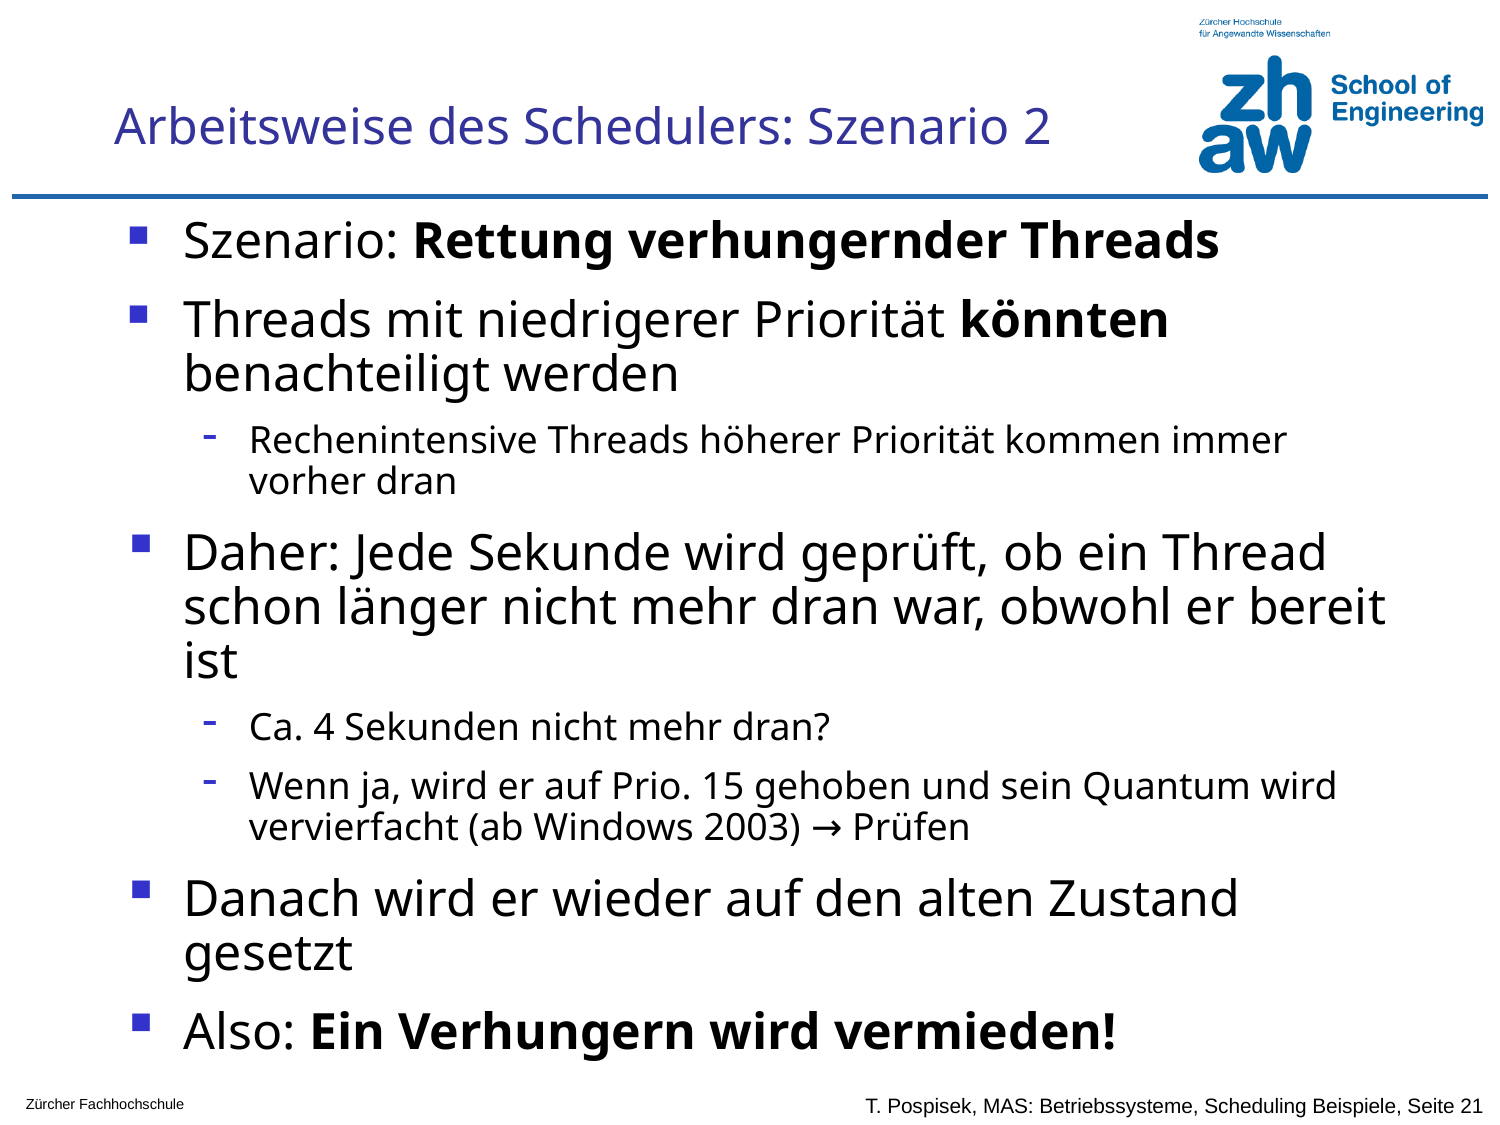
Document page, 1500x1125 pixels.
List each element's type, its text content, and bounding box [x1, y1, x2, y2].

picture [1199, 19, 1483, 173]
title Arbeitsweise des Schedulers: Szenario 2 [99, 50, 1379, 163]
list Szenario: Rettung verhungernder Threads Threads mit niedrigerer Priorität könnten benachteiligt werden Rechenintensive Threads höherer Priorität kommen immer vorher dran Daher: Jede Sekunde wird geprüft, ob ein Thread schon länger nicht mehr dran war, obwohl er bereit ist Ca. 4 Sekunden nicht mehr dran? Wenn ja, wird er auf Prio. 15 gehoben und sein Quantum wird vervierfacht (ab Windows 2003) → Prüfen Danach wird er wieder auf den alten Zustand gesetzt Also: Ein Verhungern wird vermieden! [112, 208, 1425, 1008]
